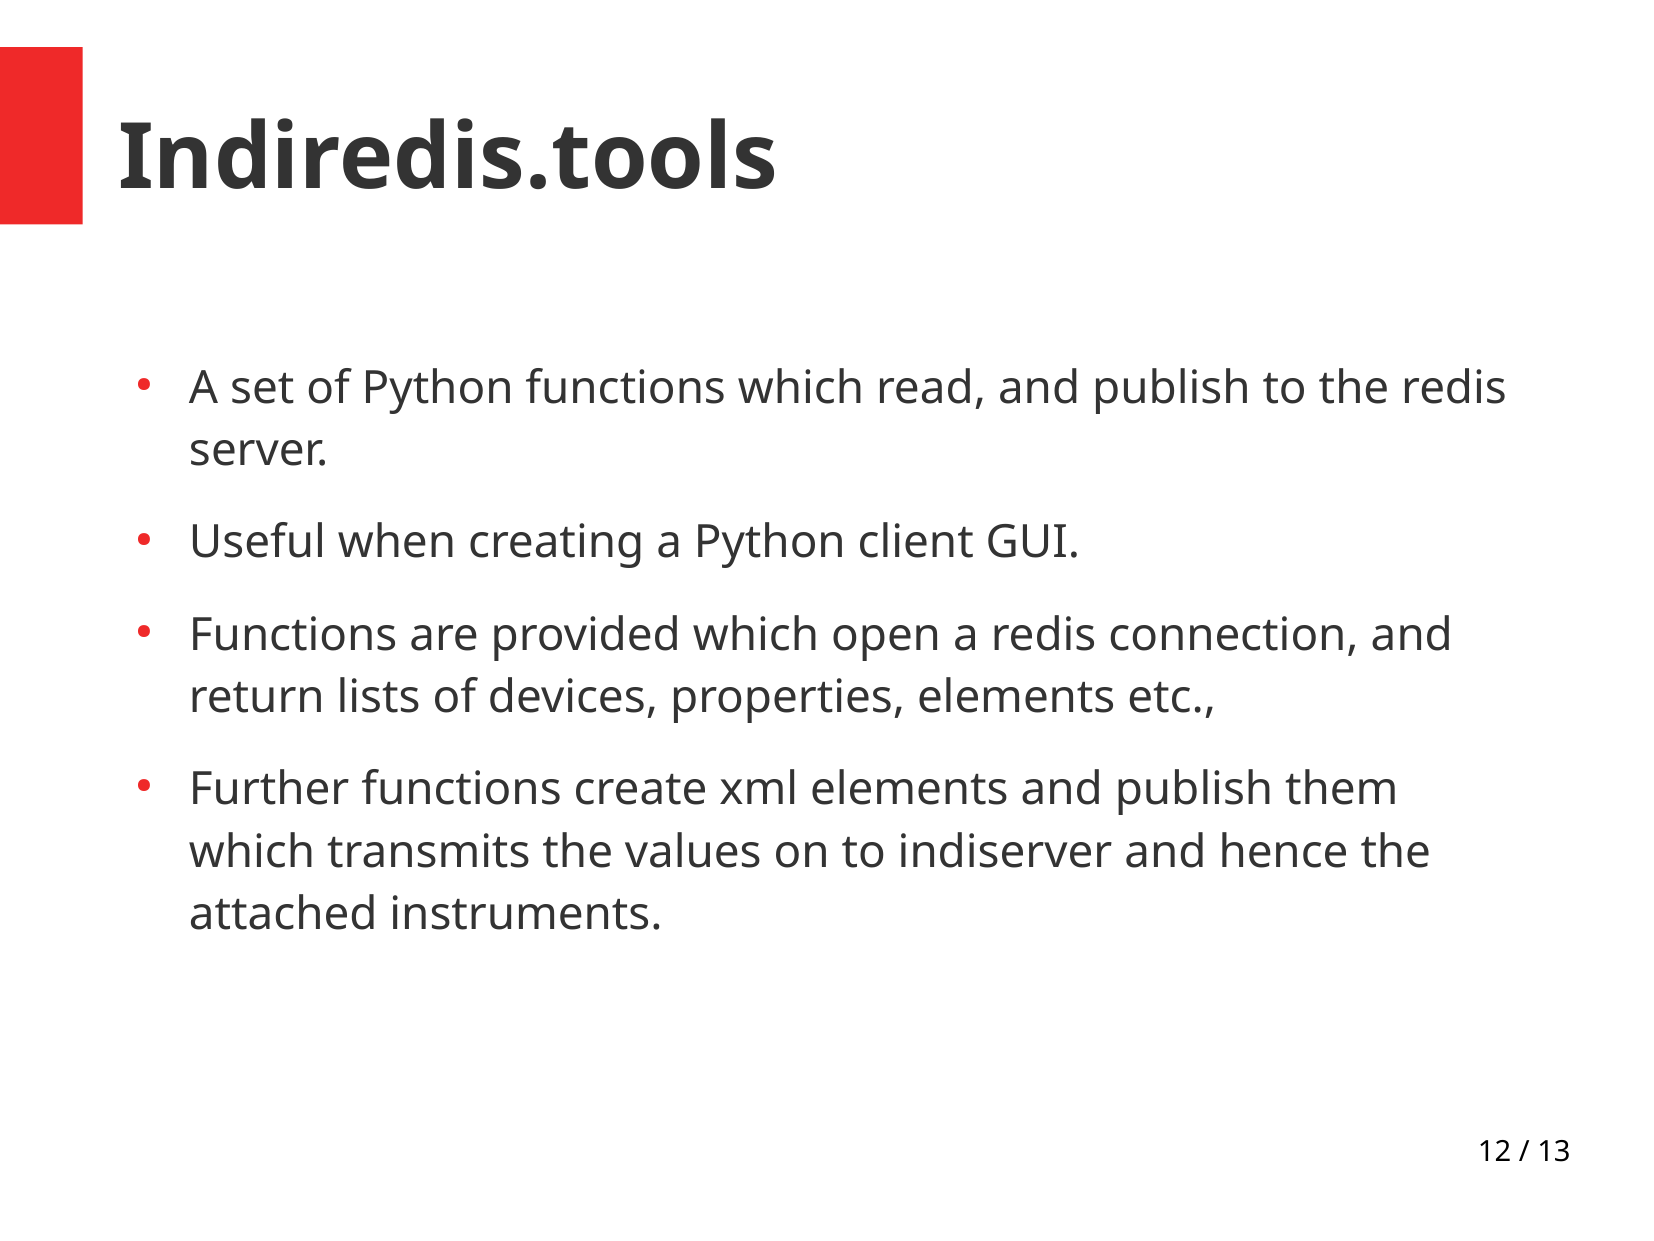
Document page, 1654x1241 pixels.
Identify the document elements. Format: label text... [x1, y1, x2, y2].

title Indiredis.tools [118, 49, 1571, 257]
list A set of Python functions which read, and publish to the redis server. Useful when creating a Python client GUI. Functions are provided which open a redis connection, and return lists of devices, properties, elements etc., Further functions create xml elements and publish them which transmits the values on to indiserver and hence the attached instruments. [118, 354, 1536, 969]
